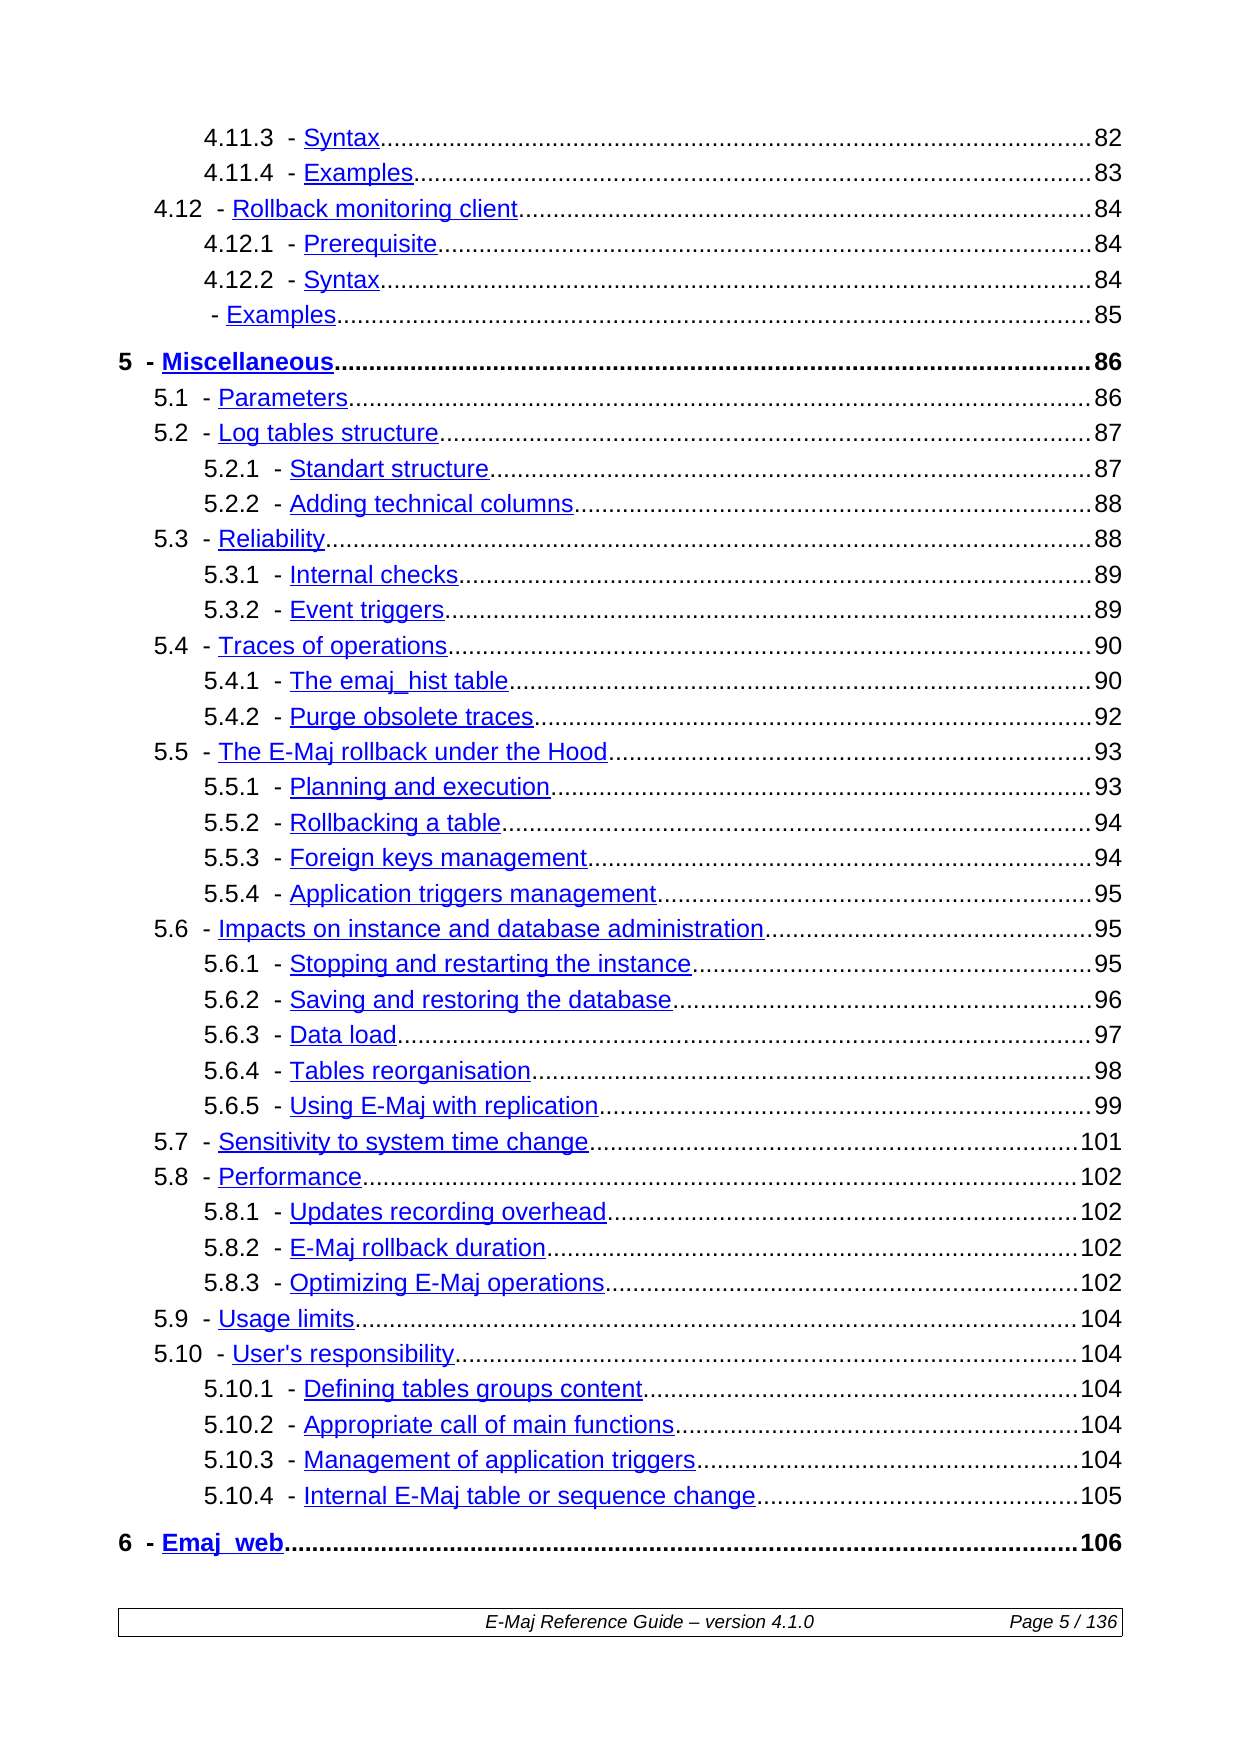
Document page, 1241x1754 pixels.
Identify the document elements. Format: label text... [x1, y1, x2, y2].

text 4.12 - Rollback monitoring client 84 [118, 189, 1122, 224]
text 5.8 - Performance 102 [118, 1157, 1122, 1192]
text 5.5.4 - Application triggers management 95 [168, 874, 1122, 909]
text 5.6.4 - Tables reorganisation 98 [168, 1051, 1122, 1086]
text 5.4 - Traces of operations 90 [118, 626, 1122, 661]
text 5 - Miscellaneous 86 [118, 342, 1122, 378]
text 5.5.3 - Foreign keys management 94 [168, 838, 1122, 874]
text 5.6 - Impacts on instance and database administration 95 [118, 909, 1122, 944]
text 5.7 - Sensitivity to system time change 101 [118, 1122, 1122, 1157]
text - Examples 85 [168, 295, 1122, 331]
text 5.6.3 - Data load 97 [168, 1015, 1122, 1051]
text 5.9 - Usage limits 104 [118, 1299, 1122, 1334]
text 5.3 - Reliability 88 [118, 519, 1122, 555]
text 5.6.2 - Saving and restoring the database 96 [168, 980, 1122, 1015]
text 4.12.2 - Syntax 84 [168, 260, 1122, 295]
text 5.10.3 - Management of application triggers 104 [168, 1440, 1122, 1476]
text 5.5.1 - Planning and execution 93 [168, 767, 1122, 803]
text 5.2.2 - Adding technical columns 88 [168, 484, 1122, 519]
text 6 - Emaj_web 106 [118, 1523, 1122, 1558]
text 5.5 - The E-Maj rollback under the Hood 93 [118, 732, 1122, 767]
text 5.10.1 - Defining tables groups content 104 [168, 1369, 1122, 1405]
text 4.12.1 - Prerequisite 84 [168, 224, 1122, 260]
text 5.8.3 - Optimizing E-Maj operations 102 [168, 1263, 1122, 1299]
text 5.6.1 - Stopping and restarting the instance 95 [168, 944, 1122, 980]
text 5.10 - User's responsibility 104 [118, 1334, 1122, 1369]
text 5.3.2 - Event triggers 89 [168, 590, 1122, 626]
text 4.11.3 - Syntax 82 [168, 118, 1122, 153]
text 5.1 - Parameters 86 [118, 378, 1122, 413]
text 5.4.1 - The emaj_hist table 90 [168, 661, 1122, 697]
text 5.6.5 - Using E-Maj with replication 99 [168, 1086, 1122, 1122]
text 5.3.1 - Internal checks 89 [168, 555, 1122, 590]
text 4.11.4 - Examples 83 [168, 153, 1122, 189]
text 5.8.1 - Updates recording overhead 102 [168, 1192, 1122, 1228]
text 5.2 - Log tables structure 87 [118, 413, 1122, 449]
text 5.10.2 - Appropriate call of main functions 104 [168, 1405, 1122, 1440]
text 5.2.1 - Standart structure 87 [168, 449, 1122, 484]
text 5.4.2 - Purge obsolete traces 92 [168, 697, 1122, 732]
text 5.10.4 - Internal E-Maj table or sequence change 105 [168, 1476, 1122, 1511]
text 5.5.2 - Rollbacking a table 94 [168, 803, 1122, 838]
text 5.8.2 - E-Maj rollback duration 102 [168, 1228, 1122, 1263]
